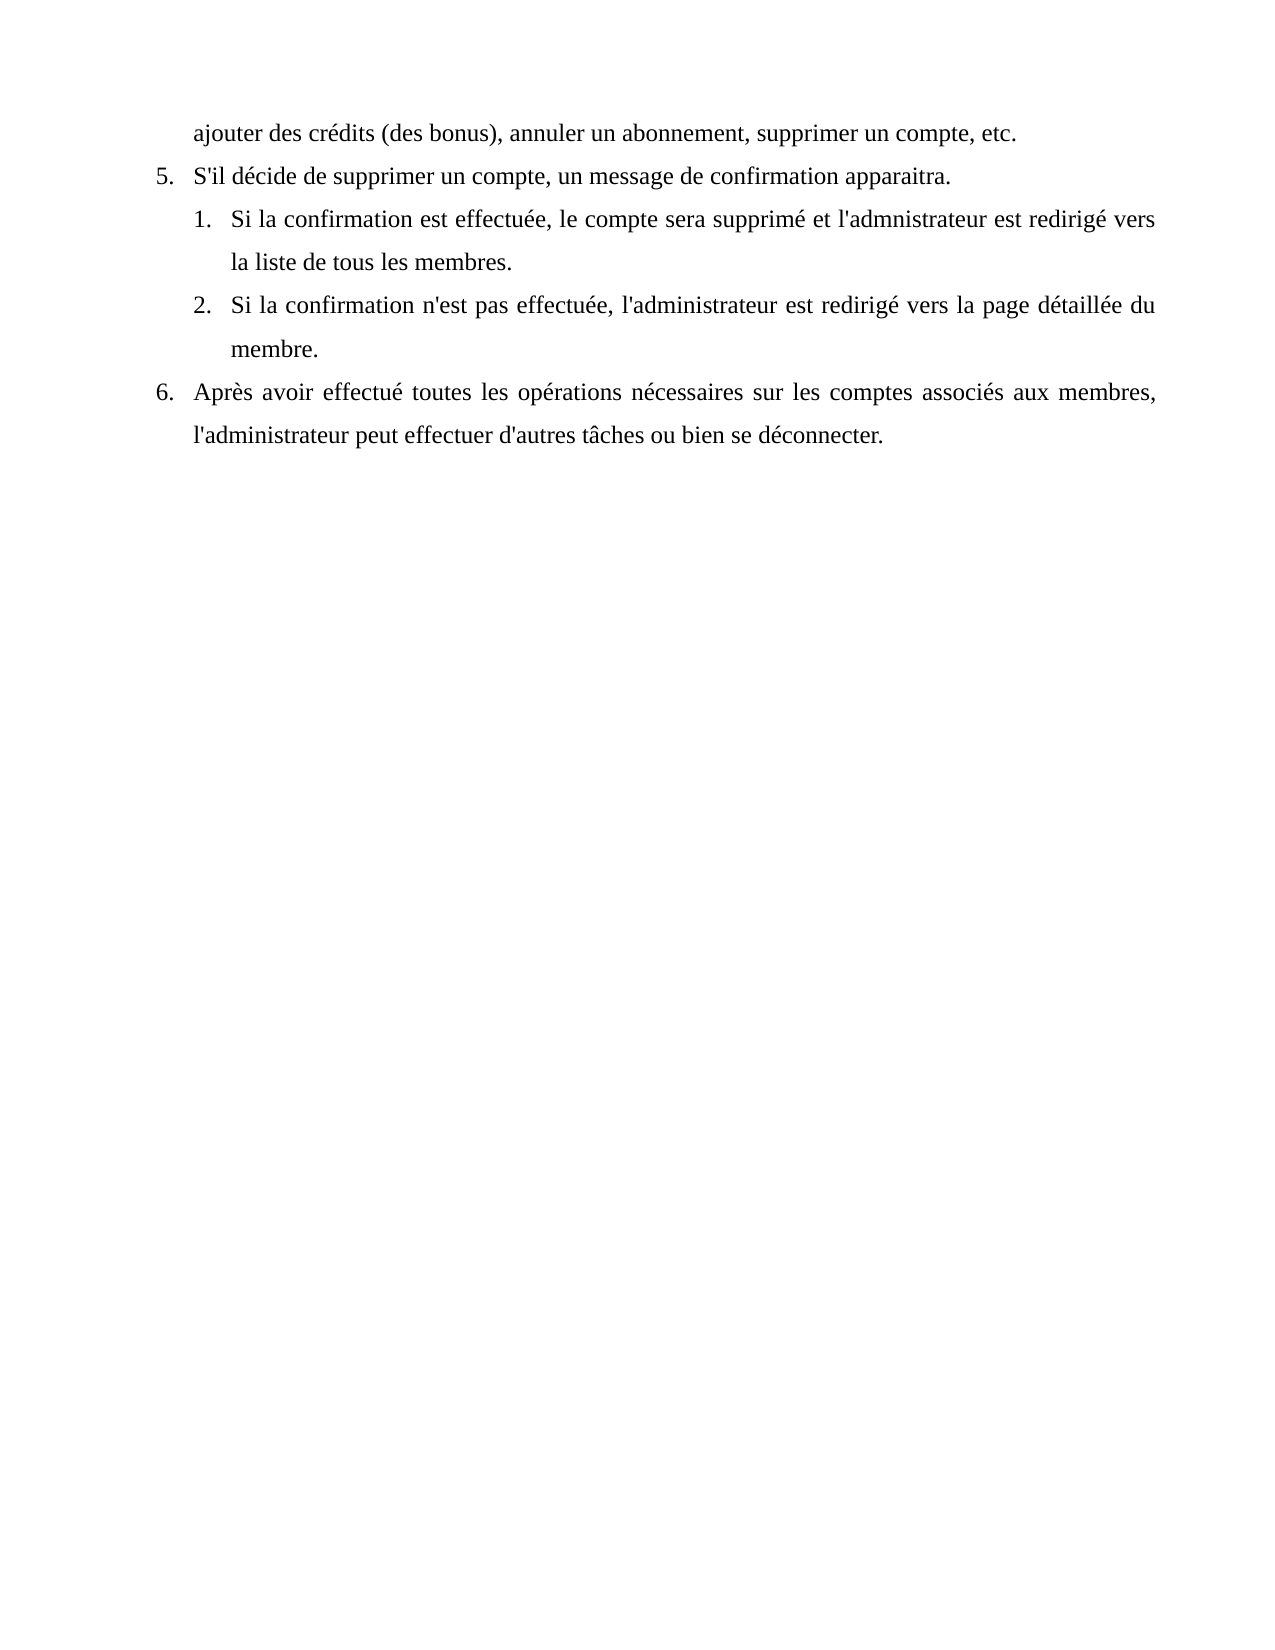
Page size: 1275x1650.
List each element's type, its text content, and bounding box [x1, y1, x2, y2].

list Si la confirmation est effectuée, le compte sera supprimé et l'admnistrateur est redirigé vers la liste de tous les membres. [193, 204, 1157, 276]
list Si la confirmation n'est pas effectuée, l'administrateur est redirigé vers la page détaillée du membre. [193, 291, 1157, 362]
list ajouter des crédits (des bonus), annuler un abonnement, supprimer un compte, etc. [156, 118, 1157, 147]
list Après avoir effectué toutes les opérations nécessaires sur les comptes associés aux membres, l'administrateur peut effectuer d'autres tâches ou bien se déconnecter. [156, 377, 1157, 449]
list S'il décide de supprimer un compte, un message de confirmation apparaitra. [156, 161, 1157, 190]
